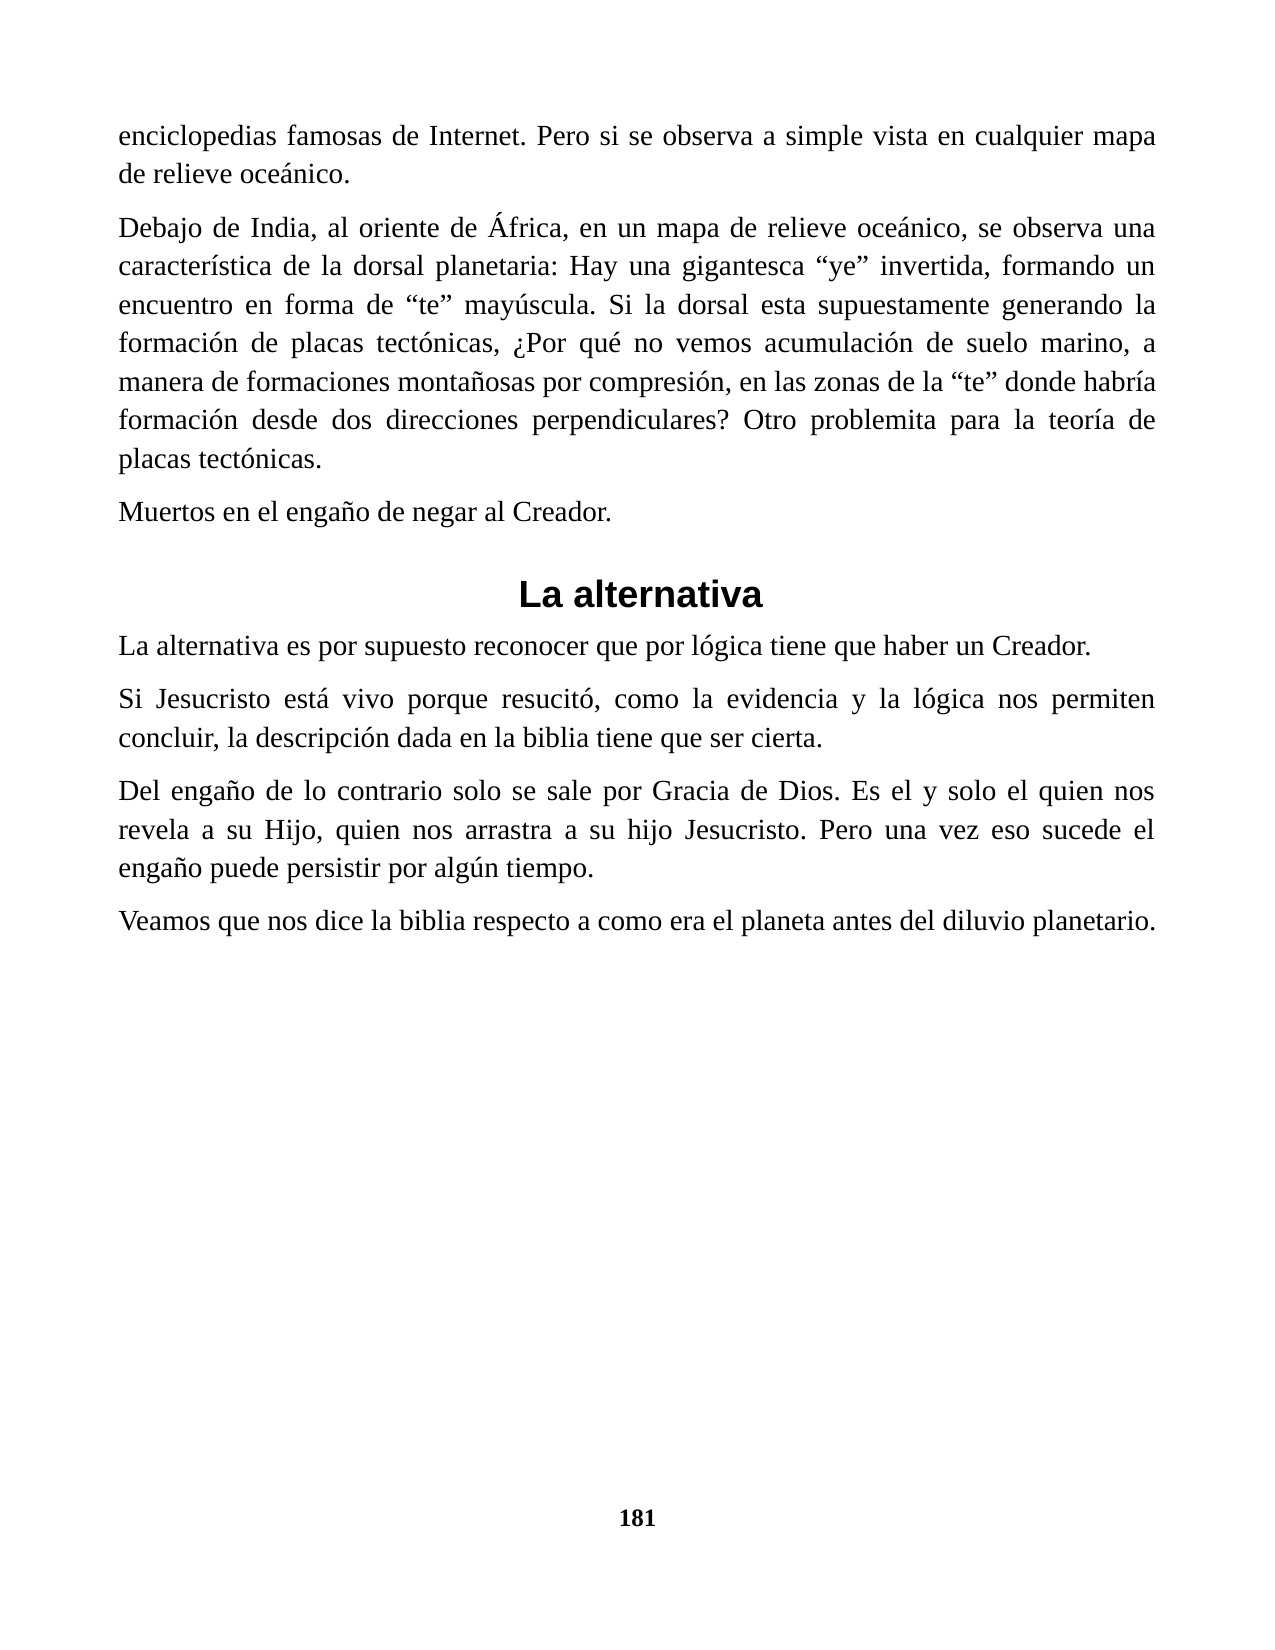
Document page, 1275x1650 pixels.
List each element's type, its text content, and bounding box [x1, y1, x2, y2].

subtitle La alternativa [124, 572, 1157, 616]
text enciclopedias famosas de Internet. Pero si se observa a simple vista en cualquier mapa de relieve oceánico. [118, 118, 1157, 190]
text Muertos en el engaño de negar al Creador. [118, 494, 1157, 528]
text Si Jesucristo está vivo porque resucitó, como la evidencia y la lógica nos permiten concluir, la descripción dada en la biblia tiene que ser cierta. [118, 682, 1157, 754]
text Veamos que nos dice la biblia respecto a como era el planeta antes del diluvio planetario. [118, 903, 1157, 937]
text Debajo de India, al oriente de África, en un mapa de relieve oceánico, se observa una característica de la dorsal planetaria: Hay una gigantesca “ye” invertida, formando un encuentro en forma de “te” mayúscula. Si la dorsal esta supuestamente generando la formación de placas tectónicas, ¿Por qué no vemos acumulación de suelo marino, a manera de formaciones montañosas por compresión, en las zonas de la “te” donde habría formación desde dos direcciones perpendiculares? Otro problemita para la teoría de placas tectónicas. [118, 210, 1157, 474]
text La alternativa es por supuesto reconocer que por lógica tiene que haber un Creador. [118, 628, 1157, 662]
text Del engaño de lo contrario solo se sale por Gracia de Dios. Es el y solo el quien nos revela a su Hijo, quien nos arrastra a su hijo Jesucristo. Pero una vez eso sucede el engaño puede persistir por algún tiempo. [118, 773, 1157, 884]
